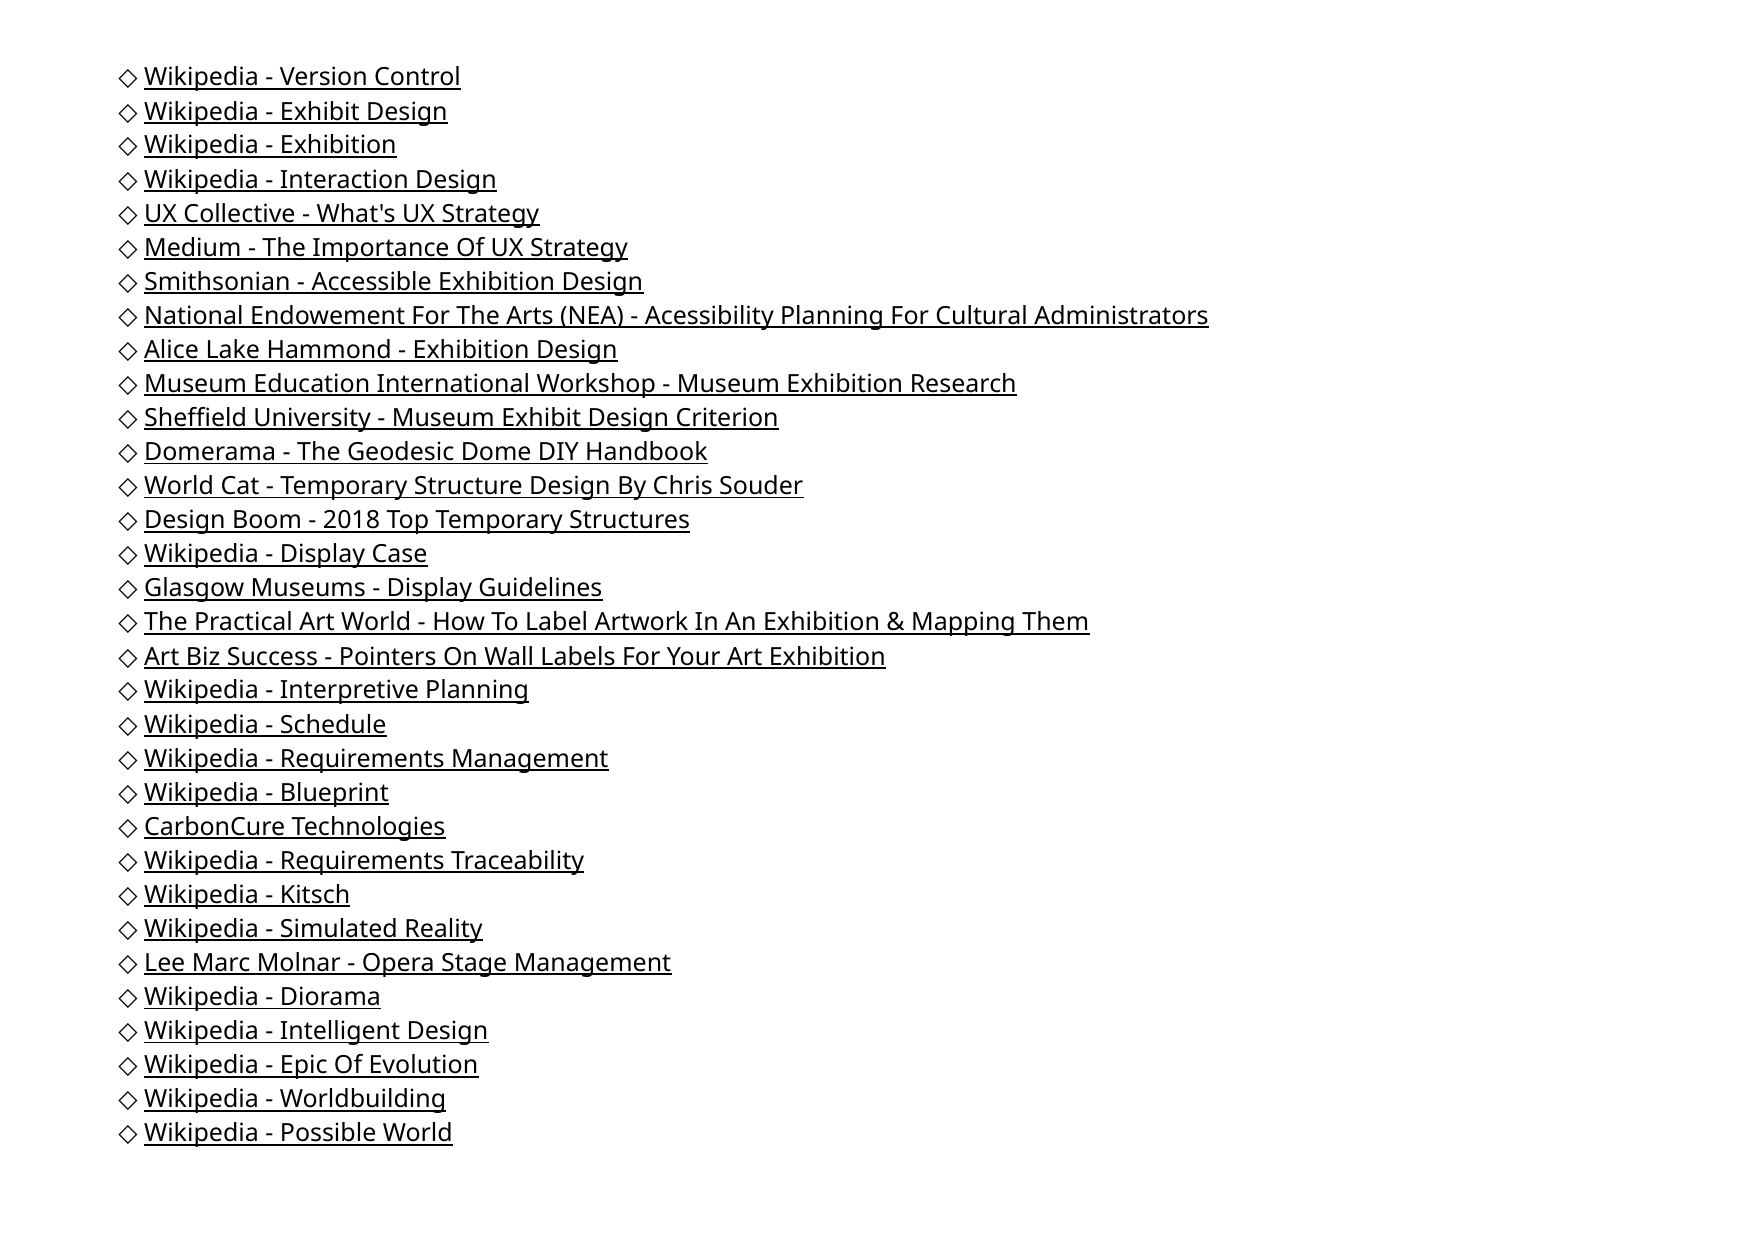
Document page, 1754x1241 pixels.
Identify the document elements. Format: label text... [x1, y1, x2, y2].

subtitle ◇ Wikipedia - Kitsch [118, 877, 1695, 911]
subtitle ◇ Sheffield University - Museum Exhibit Design Criterion [118, 400, 1695, 434]
subtitle ◇ UX Collective - What's UX Strategy [118, 195, 1695, 229]
subtitle ◇ CarbonCure Technologies [118, 808, 1695, 842]
subtitle ◇ Wikipedia - Blueprint [118, 774, 1695, 808]
subtitle ◇ Wikipedia - Intelligent Design [118, 1013, 1695, 1047]
subtitle ◇ World Cat - Temporary Structure Design By Chris Souder [118, 468, 1695, 502]
subtitle ◇ Wikipedia - Possible World [118, 1115, 1695, 1149]
subtitle ◇ Wikipedia - Interaction Design [118, 161, 1695, 195]
subtitle ◇ Lee Marc Molnar - Opera Stage Management [118, 945, 1695, 979]
subtitle ◇ Wikipedia - Exhibition [118, 127, 1695, 161]
subtitle ◇ Wikipedia - Epic Of Evolution [118, 1047, 1695, 1081]
subtitle ◇ Wikipedia - Worldbuilding [118, 1081, 1695, 1115]
subtitle ◇ Art Biz Success - Pointers On Wall Labels For Your Art Exhibition [118, 638, 1695, 672]
subtitle ◇ Medium - The Importance Of UX Strategy [118, 229, 1695, 263]
subtitle ◇ Smithsonian - Accessible Exhibition Design [118, 263, 1695, 297]
subtitle ◇ Wikipedia - Simulated Reality [118, 911, 1695, 945]
subtitle ◇ Alice Lake Hammond - Exhibition Design [118, 332, 1695, 366]
subtitle ◇ Domerama - The Geodesic Dome DIY Handbook [118, 434, 1695, 468]
subtitle ◇ Glasgow Museums - Display Guidelines [118, 570, 1695, 604]
subtitle ◇ National Endowement For The Arts (NEA) - Acessibility Planning For Cultural Administrators [118, 297, 1695, 332]
subtitle ◇ Design Boom - 2018 Top Temporary Structures [118, 502, 1695, 536]
subtitle ◇ Wikipedia - Requirements Traceability [118, 842, 1695, 877]
subtitle ◇ Wikipedia - Interpretive Planning [118, 672, 1695, 706]
subtitle ◇ Wikipedia - Exhibit Design [118, 93, 1695, 127]
subtitle ◇ Museum Education International Workshop - Museum Exhibition Research [118, 366, 1695, 400]
subtitle ◇ Wikipedia - Version Control [118, 59, 1695, 93]
subtitle ◇ Wikipedia - Schedule [118, 706, 1695, 740]
subtitle ◇ The Practical Art World - How To Label Artwork In An Exhibition & Mapping Them [118, 604, 1695, 638]
subtitle ◇ Wikipedia - Requirements Management [118, 740, 1695, 774]
subtitle ◇ Wikipedia - Diorama [118, 979, 1695, 1013]
subtitle ◇ Wikipedia - Display Case [118, 536, 1695, 570]
